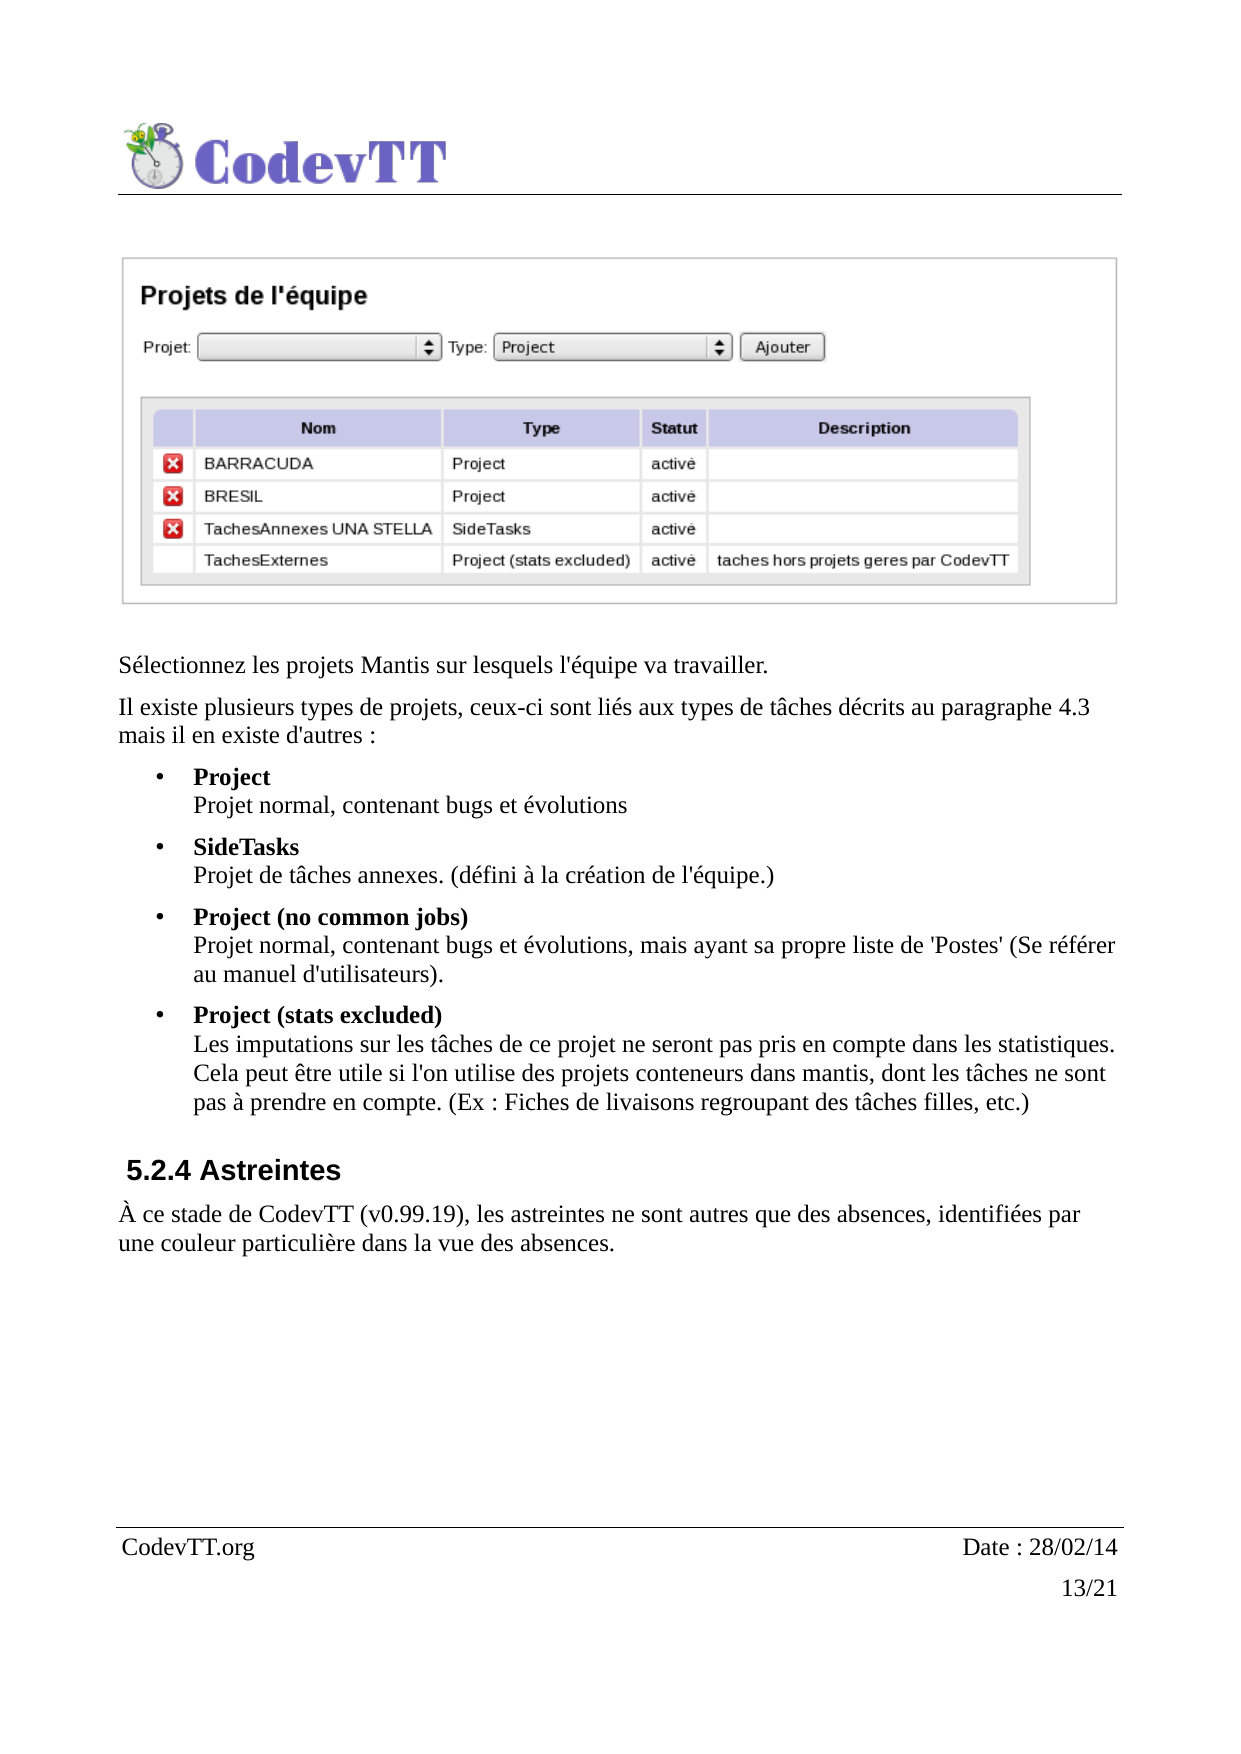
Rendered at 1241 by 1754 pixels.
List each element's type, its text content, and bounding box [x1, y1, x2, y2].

list Project (no common jobs) Projet normal, contenant bugs et évolutions, mais ayant sa propre liste de 'Postes' (Se référer au manuel d'utilisateurs). [156, 902, 1122, 988]
picture [123, 123, 447, 189]
list SideTasks Projet de tâches annexes. (défini à la création de l'équipe.) [156, 832, 1122, 889]
text Il existe plusieurs types de projets, ceux-ci sont liés aux types de tâches décrits au paragraphe 4.3 mais il en existe d'autres : [118, 692, 1122, 749]
subtitle Astreintes [118, 1153, 1122, 1186]
text Sélectionnez les projets Mantis sur lesquels l'équipe va travailler. [118, 650, 1122, 679]
list Project Projet normal, contenant bugs et évolutions [156, 762, 1122, 819]
list Project (stats excluded) Les imputations sur les tâches de ce projet ne seront pas pris en compte dans les statistiques. Cela peut être utile si l'on utilise des projets conteneurs dans mantis, dont les tâches ne sont pas à prendre en compte. (Ex : Fiches de livaisons regroupant des tâches filles, etc.) [156, 1000, 1122, 1115]
picture [118, 252, 1123, 610]
text À ce stade de CodevTT (v0.99.19), les astreintes ne sont autres que des absences, identifiées par une couleur particulière dans la vue des absences. [118, 1199, 1122, 1256]
